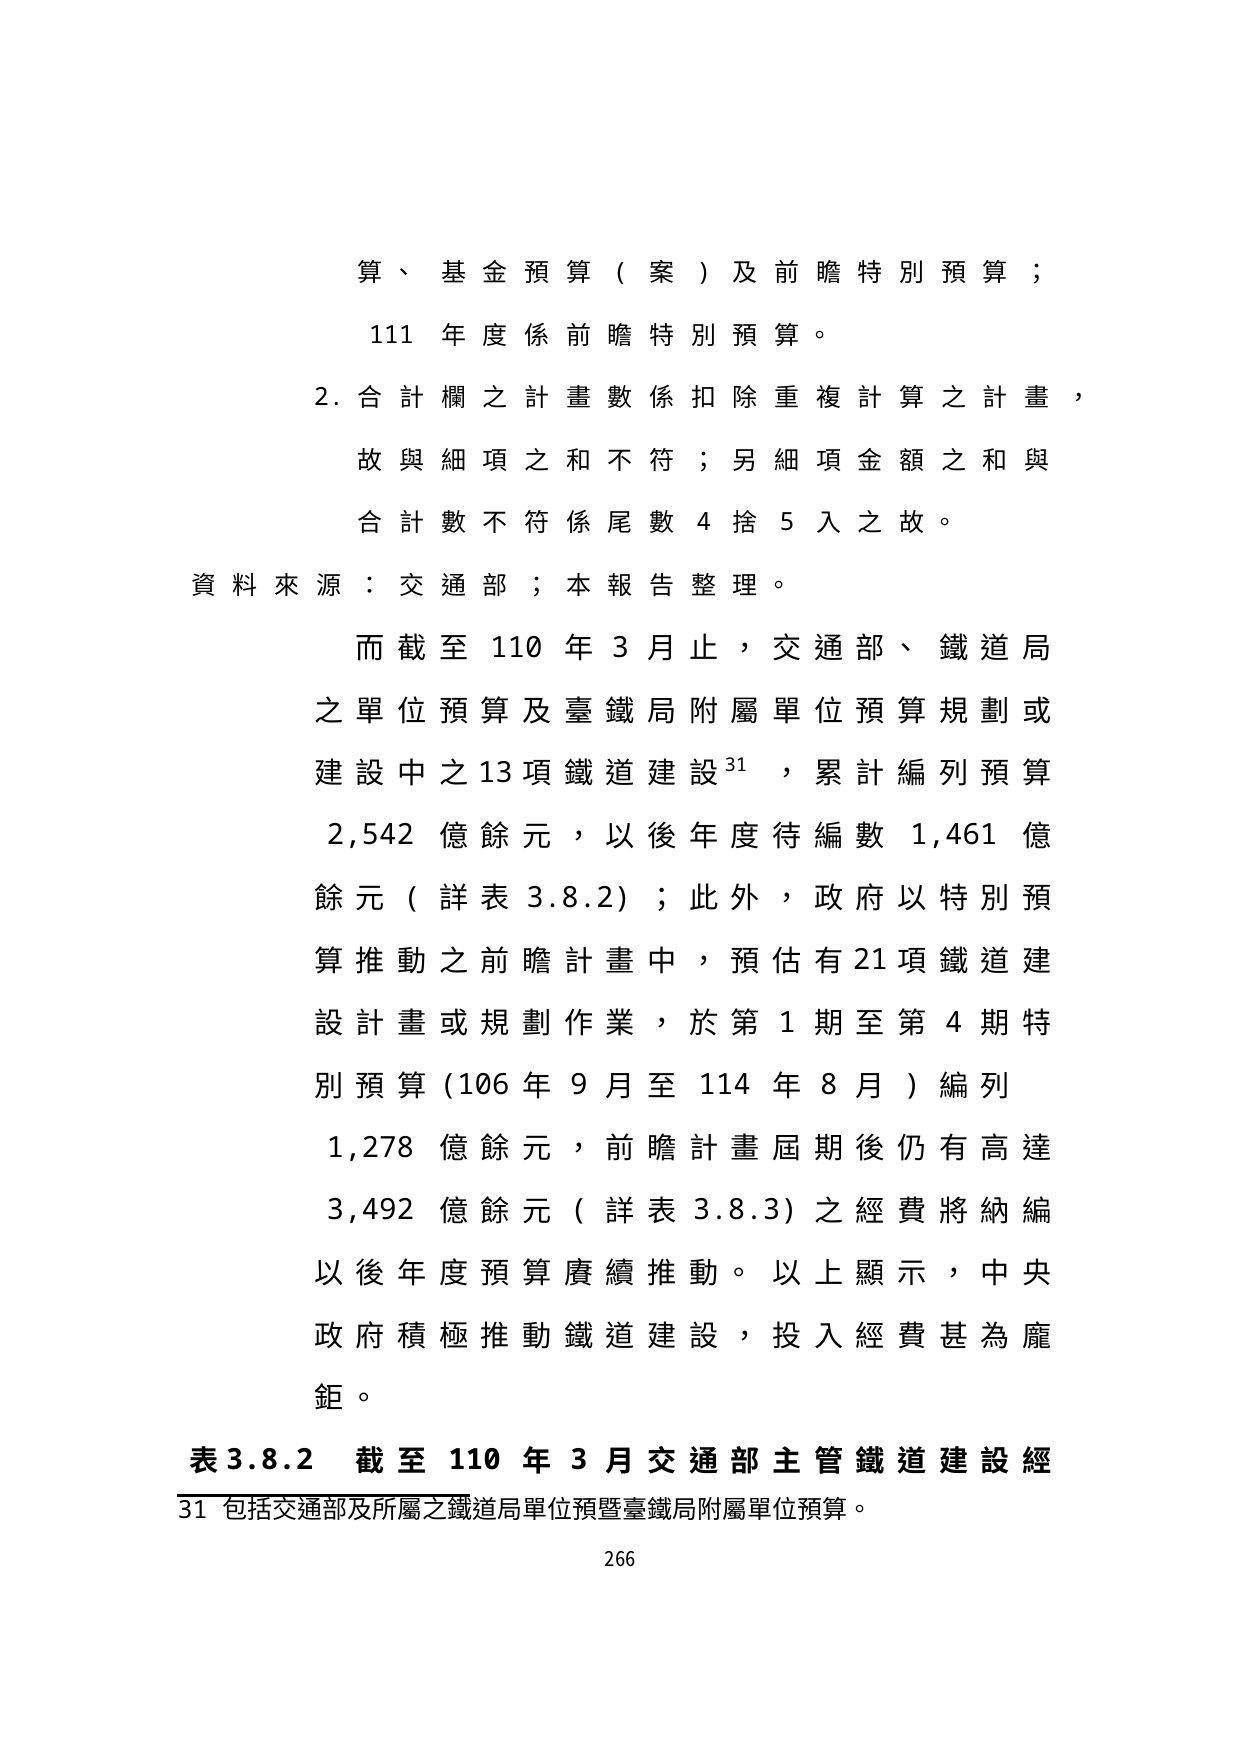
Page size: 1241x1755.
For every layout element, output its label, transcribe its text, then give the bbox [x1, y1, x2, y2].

text 2.合計欄之計畫數係扣除重複計算之計畫，故與細項之和不符；另細項金額之和與合計數不符係尾數4捨5入之故。 [295, 354, 1058, 542]
text 資料來源：交通部；本報告整理。 [183, 542, 1058, 604]
text 表3.8.2 截至110年3月交通部主管鐵道建設經 [178, 1417, 1058, 1479]
text 包括交通部及所屬之鐵道局單位預暨臺鐵局附屬單位預算。 [177, 1496, 1063, 1525]
text 算、基金預算(案)及前瞻特別預算；111年度係前瞻特別預算。 [183, 229, 1058, 354]
text 而截至110年3月止，交通部、鐵道局之單位預算及臺鐵局附屬單位預算規劃或建設中之13項鐵道建設，累計編列預算2,542億餘元，以後年度待編數1,461億餘元(詳表3.8.2)；此外，政府以特別預算推動之前瞻計畫中，預估有21項鐵道建設計畫或規劃作業，於第1期至第4期特別預算(106年9月至114年8月)編列1,278億餘元，前瞻計畫屆期後仍有高達3,492億餘元(詳表3.8.3)之經費將納編以後年度預算賡續推動。以上顯示，中央政府積極推動鐵道建設，投入經費甚為龐鉅。 [271, 604, 1058, 1417]
